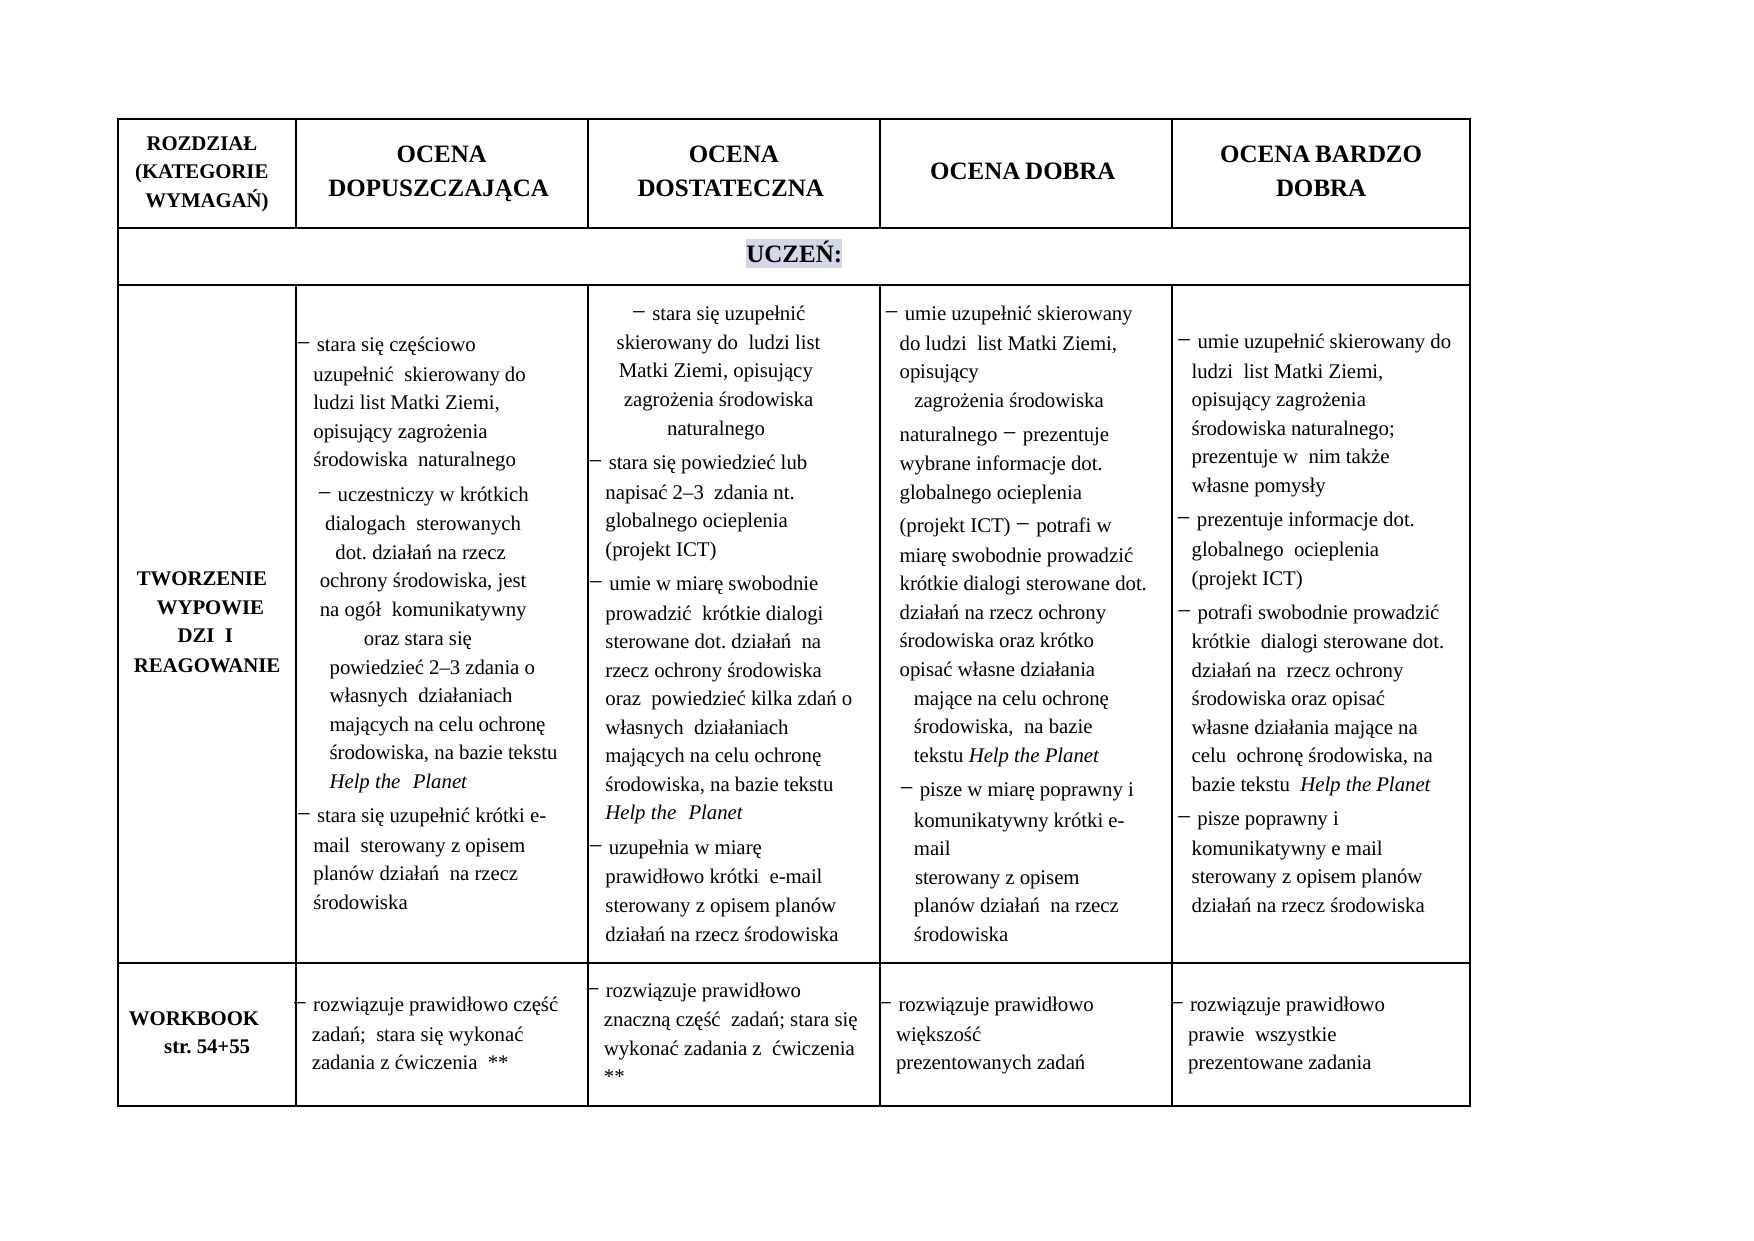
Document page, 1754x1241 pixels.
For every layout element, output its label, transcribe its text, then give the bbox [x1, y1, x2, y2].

table_cell − rozwiązuje prawidłowo znaczną część zadań; stara się wykonać zadania z ćwiczenia ** [589, 964, 879, 1104]
table_header OCENA BARDZO DOBRA [1173, 120, 1469, 227]
table_header OCENA DOBRA [881, 120, 1171, 227]
table_cell − umie uzupełnić skierowany do ludzi list Matki Ziemi, opisujący zagrożenia środowiska naturalnego − prezentuje wybrane informacje dot. globalnego ocieplenia (projekt ICT) − potrafi w miarę swobodnie prowadzić krótkie dialogi sterowane dot. działań na rzecz ochrony środowiska oraz krótko opisać własne działania mające na celu ochronę środowiska, na bazie tekstu Help the Planet − pisze w miarę poprawny i komunikatywny krótki e-mail sterowany z opisem planów działań na rzecz środowiska [881, 286, 1171, 962]
table_cell − stara się uzupełnić skierowany do ludzi list Matki Ziemi, opisujący zagrożenia środowiska naturalnego − stara się powiedzieć lub napisać 2–3 zdania nt. globalnego ocieplenia (projekt ICT) − umie w miarę swobodnie prowadzić krótkie dialogi sterowane dot. działań na rzecz ochrony środowiska oraz powiedzieć kilka zdań o własnych działaniach mających na celu ochronę środowiska, na bazie tekstu Help the Planet − uzupełnia w miarę prawidłowo krótki e-mail sterowany z opisem planów działań na rzecz środowiska [589, 286, 879, 962]
table_cell UCZEŃ: [119, 229, 1469, 284]
table_cell − rozwiązuje prawidłowo prawie wszystkie prezentowane zadania [1173, 964, 1469, 1104]
table_cell WORKBOOK str. 54+55 [119, 964, 295, 1104]
table_cell − umie uzupełnić skierowany do ludzi list Matki Ziemi, opisujący zagrożenia środowiska naturalnego; prezentuje w nim także własne pomysły − prezentuje informacje dot. globalnego ocieplenia (projekt ICT) − potrafi swobodnie prowadzić krótkie dialogi sterowane dot. działań na rzecz ochrony środowiska oraz opisać własne działania mające na celu ochronę środowiska, na bazie tekstu Help the Planet − pisze poprawny i komunikatywny e mail sterowany z opisem planów działań na rzecz środowiska [1173, 286, 1469, 962]
table_header ROZDZIAŁ (KATEGORIE WYMAGAŃ) [119, 120, 295, 227]
table_header OCENA DOPUSZCZAJĄCA [297, 120, 587, 227]
table_cell TWORZENIE WYPOWIEDZI I REAGOWANIE [119, 286, 295, 962]
table_cell − stara się częściowo uzupełnić skierowany do ludzi list Matki Ziemi, opisujący zagrożenia środowiska naturalnego − uczestniczy w krótkich dialogach sterowanych dot. działań na rzecz ochrony środowiska, jest na ogół komunikatywny oraz stara się powiedzieć 2–3 zdania o własnych działaniach mających na celu ochronę środowiska, na bazie tekstu Help the Planet − stara się uzupełnić krótki e-mail sterowany z opisem planów działań na rzecz środowiska [297, 286, 587, 962]
table_cell − rozwiązuje prawidłowo część zadań; stara się wykonać zadania z ćwiczenia ** [297, 964, 587, 1104]
table_header OCENA DOSTATECZNA [589, 120, 879, 227]
table_cell − rozwiązuje prawidłowo większość prezentowanych zadań [881, 964, 1171, 1104]
